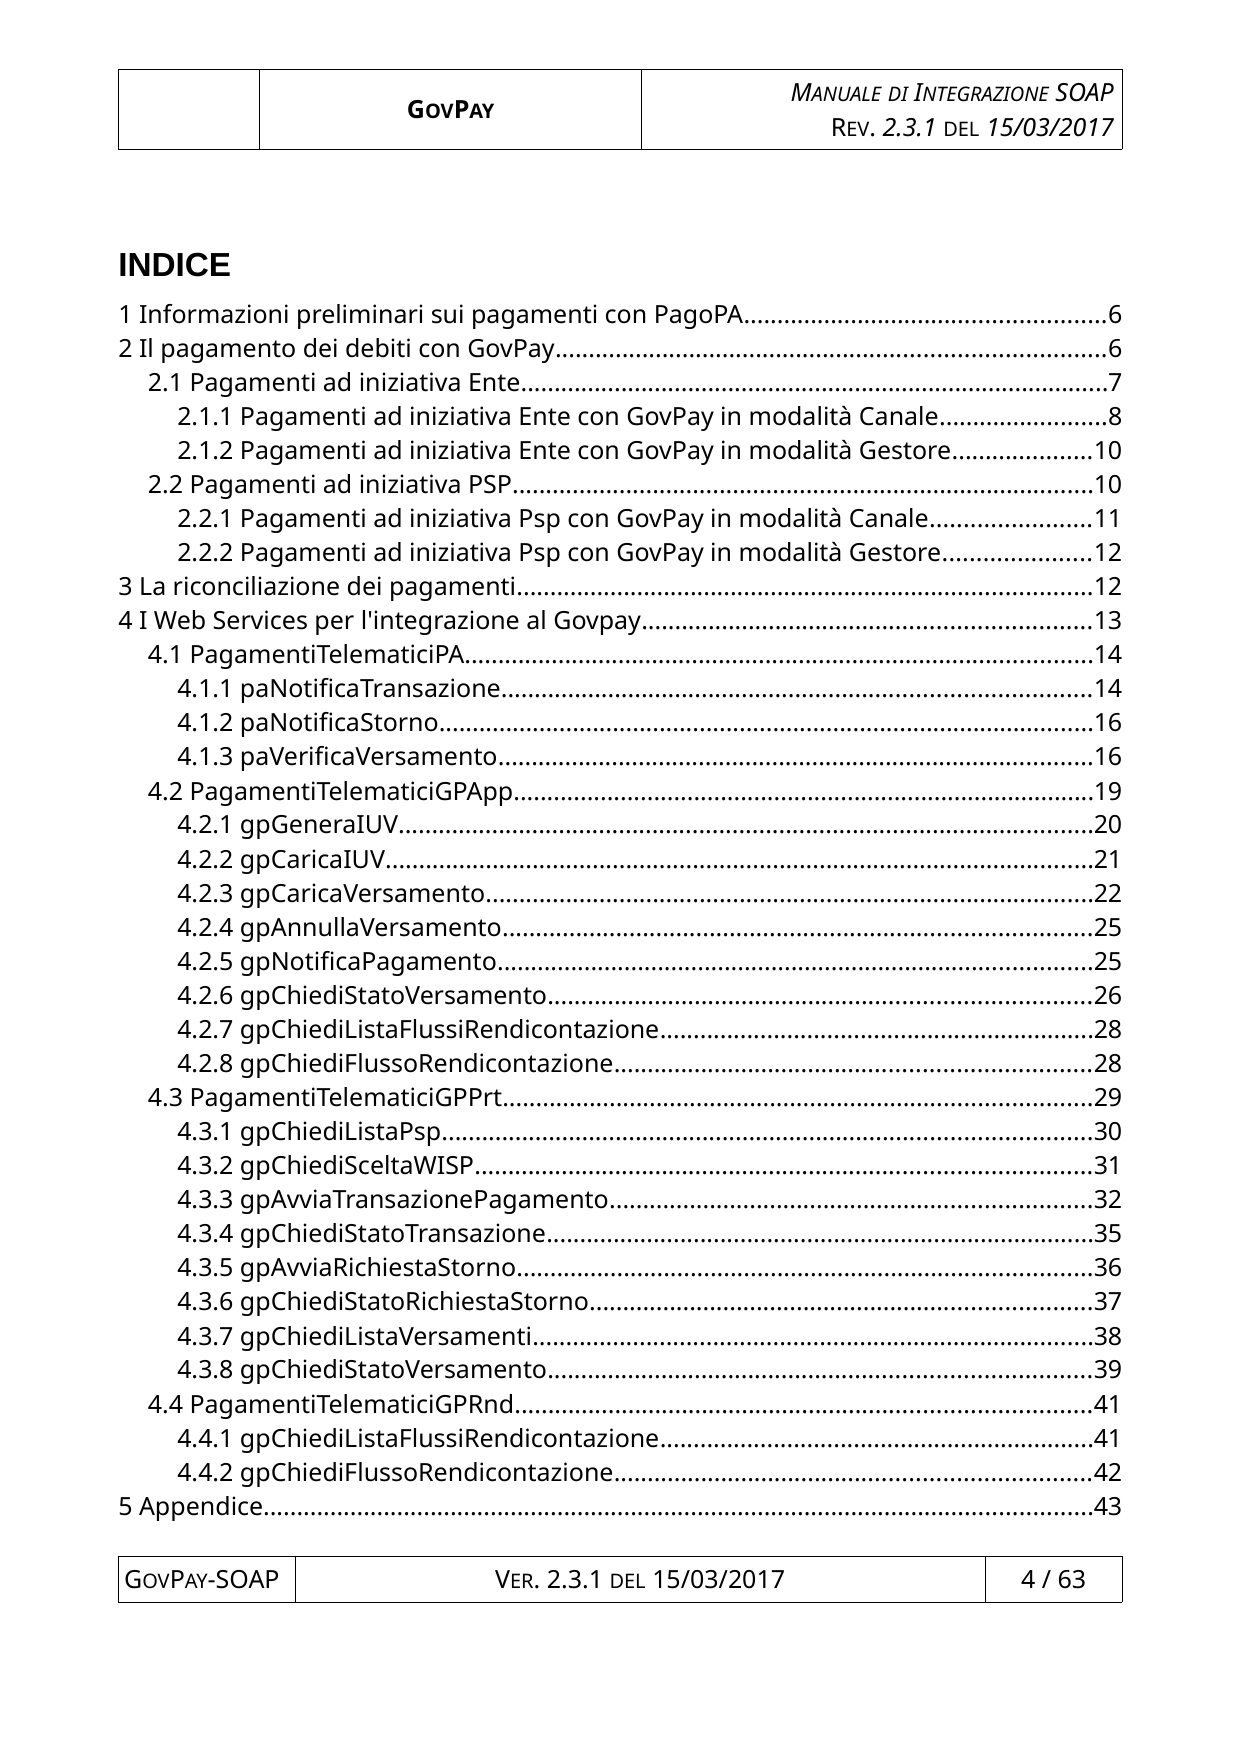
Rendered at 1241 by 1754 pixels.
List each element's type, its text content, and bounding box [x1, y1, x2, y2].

text 4.3.7 gpChiediListaVersamenti 38 [177, 1318, 1122, 1352]
text 2 Il pagamento dei debiti con GovPay 6 [118, 330, 1122, 364]
text 4.3.8 gpChiediStatoVersamento 39 [177, 1352, 1122, 1386]
text 4.2 PagamentiTelematiciGPApp 19 [148, 773, 1122, 807]
text 2.2.1 Pagamenti ad iniziativa Psp con GovPay in modalità Canale 11 [177, 501, 1122, 535]
subtitle INDICE [118, 245, 1122, 284]
text 4.3.4 gpChiediStatoTransazione 35 [177, 1216, 1122, 1250]
text 4.4.1 gpChiediListaFlussiRendicontazione 41 [177, 1420, 1122, 1454]
text 2.2.2 Pagamenti ad iniziativa Psp con GovPay in modalità Gestore 12 [177, 535, 1122, 569]
text 4.3.6 gpChiediStatoRichiestaStorno 37 [177, 1284, 1122, 1318]
text 4.2.6 gpChiediStatoVersamento 26 [177, 977, 1122, 1012]
text 4.3.3 gpAvviaTransazionePagamento 32 [177, 1182, 1122, 1216]
text 2.2 Pagamenti ad iniziativa PSP 10 [148, 467, 1122, 501]
text 4.3 PagamentiTelematiciGPPrt 29 [148, 1080, 1122, 1114]
text 5 Appendice 43 [118, 1488, 1122, 1522]
text 4.3.2 gpChiediSceltaWISP 31 [177, 1148, 1122, 1182]
text 4.4.2 gpChiediFlussoRendicontazione 42 [177, 1454, 1122, 1488]
text 4.1.2 paNotificaStorno 16 [177, 705, 1122, 739]
text 4.2.5 gpNotificaPagamento 25 [177, 943, 1122, 977]
text 4.1.1 paNotificaTransazione 14 [177, 671, 1122, 705]
text 4.3.5 gpAvviaRichiestaStorno 36 [177, 1250, 1122, 1284]
text 4.2.1 gpGeneraIUV 20 [177, 807, 1122, 841]
text 4.3.1 gpChiediListaPsp 30 [177, 1114, 1122, 1148]
text 4.1.3 paVerificaVersamento 16 [177, 739, 1122, 773]
text 4.2.7 gpChiediListaFlussiRendicontazione 28 [177, 1012, 1122, 1046]
text 4 I Web Services per l'integrazione al Govpay 13 [118, 603, 1122, 637]
text 1 Informazioni preliminari sui pagamenti con PagoPA 6 [118, 296, 1122, 330]
text 3 La riconciliazione dei pagamenti 12 [118, 569, 1122, 603]
text 2.1.1 Pagamenti ad iniziativa Ente con GovPay in modalità Canale 8 [177, 398, 1122, 432]
text 2.1 Pagamenti ad iniziativa Ente 7 [148, 364, 1122, 398]
text 4.2.4 gpAnnullaVersamento 25 [177, 909, 1122, 943]
text 4.4 PagamentiTelematiciGPRnd 41 [148, 1386, 1122, 1420]
text 4.2.3 gpCaricaVersamento 22 [177, 875, 1122, 909]
text 2.1.2 Pagamenti ad iniziativa Ente con GovPay in modalità Gestore 10 [177, 432, 1122, 467]
text 4.2.2 gpCaricaIUV 21 [177, 841, 1122, 875]
text 4.2.8 gpChiediFlussoRendicontazione 28 [177, 1046, 1122, 1080]
text 4.1 PagamentiTelematiciPA 14 [148, 637, 1122, 671]
